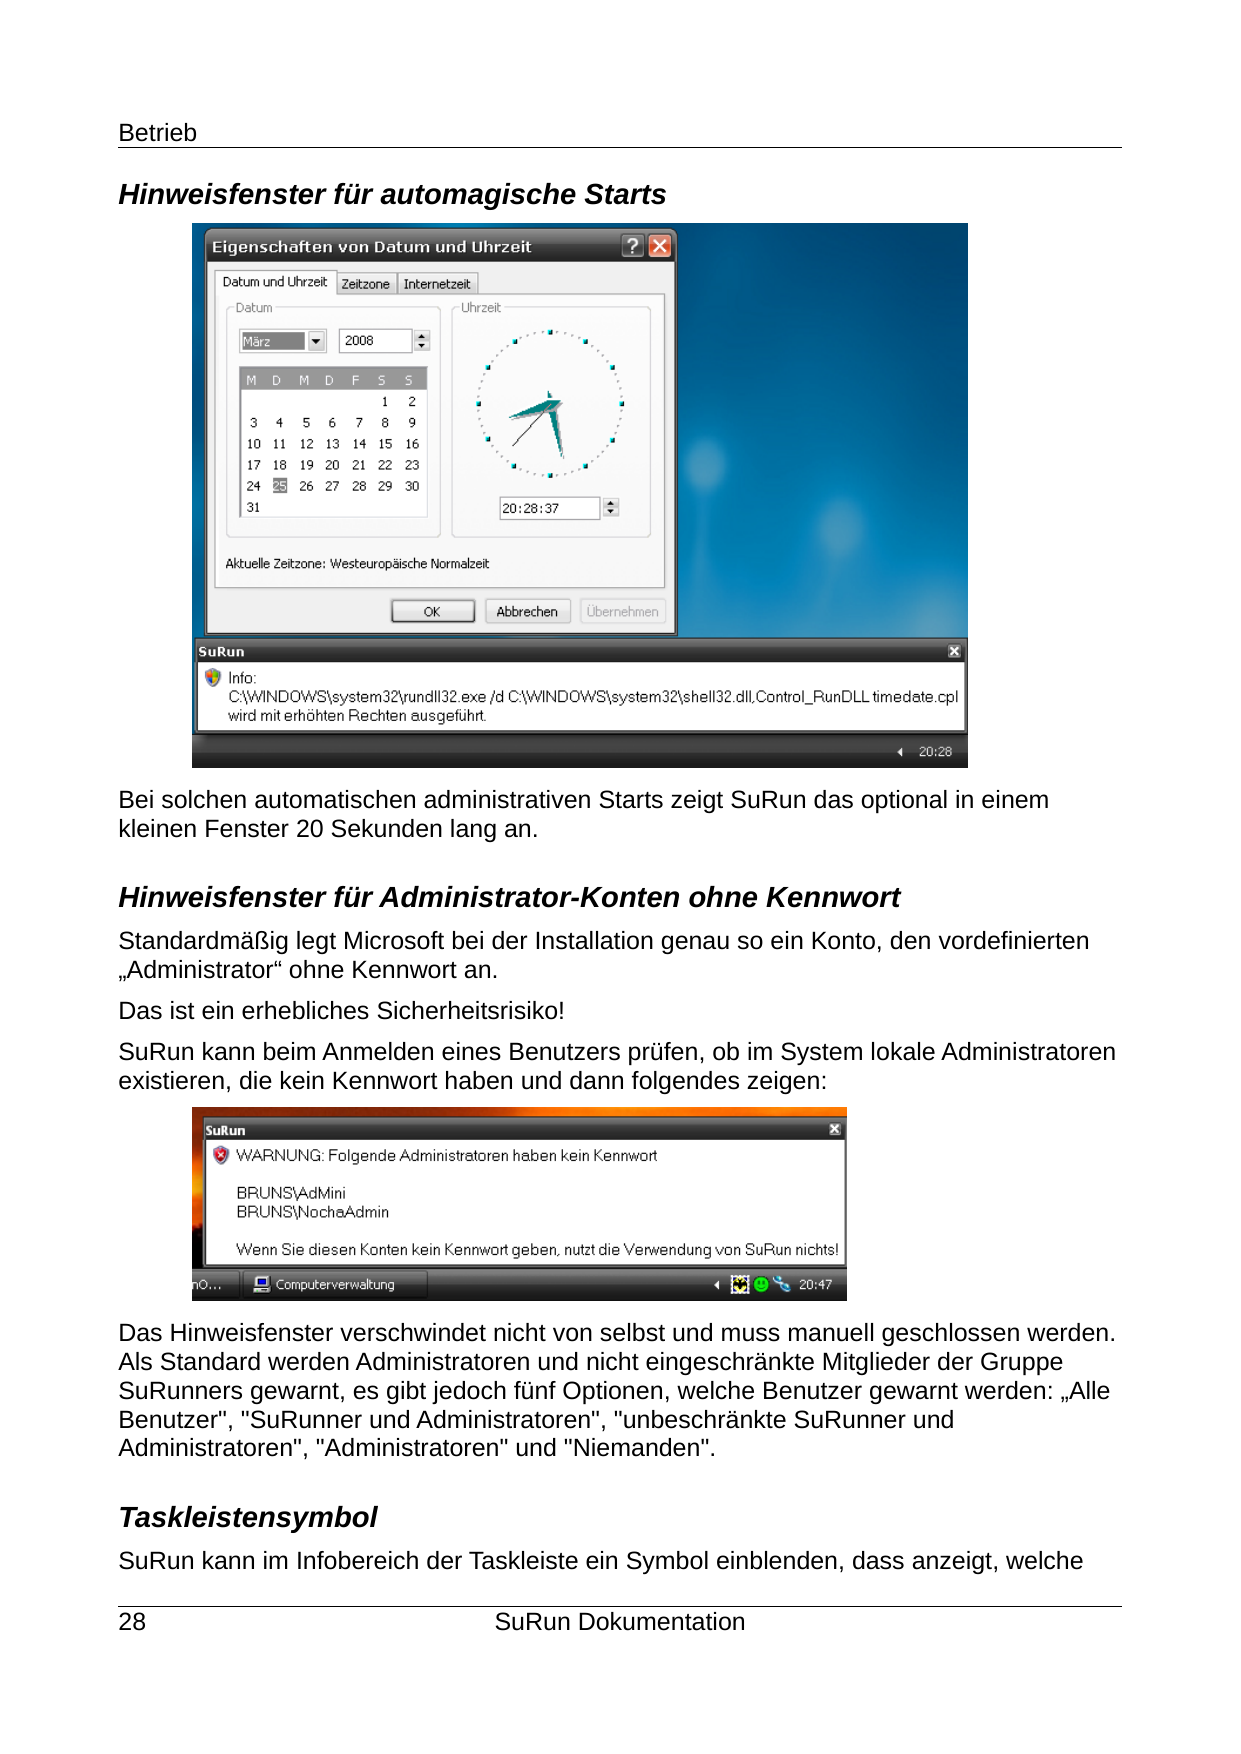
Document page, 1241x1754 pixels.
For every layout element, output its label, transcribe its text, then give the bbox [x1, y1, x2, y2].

text SuRun kann im Infobereich der Taskleiste ein Symbol einblenden, dass anzeigt, welche [118, 1546, 1122, 1574]
picture [827, 335, 837, 339]
picture [694, 335, 702, 341]
text Bei solchen automatischen administrativen Starts zeigt SuRun das optional in einem kleinen Fenster 20 Sekunden lang an. [118, 785, 1122, 843]
picture [192, 1107, 847, 1301]
picture [710, 316, 721, 321]
picture [922, 389, 935, 406]
picture [684, 439, 726, 501]
picture [739, 258, 744, 288]
text Das Hinweisfenster verschwindet nicht von selbst und muss manuell geschlossen werden. Als Standard werden Administratoren und nicht eingeschränkte Mitglieder der Gruppe SuRunners gewarnt, es gibt jedoch fünf Optionen, welche Benutzer gewarnt werden: „Alle Benutzer", "SuRunner und Administratoren", "unbeschränkte SuRunner und Administratoren", "Administratoren" und "Niemanden". [118, 1318, 1122, 1462]
picture [192, 223, 968, 768]
text Standardmäßig legt Microsoft bei der Installation genau so ein Konto, den vordefinierten „Administrator“ ohne Kennwort an. [118, 926, 1122, 984]
picture [834, 318, 850, 326]
subtitle Hinweisfenster für automagische Starts [118, 177, 1122, 211]
text Das ist ein erhebliches Sicherheitsrisiko! [118, 996, 1122, 1025]
text SuRun kann beim Anmelden eines Benutzers prüfen, ob im System lokale Administratoren existieren, die kein Kennwort haben und dann folgendes zeigen: [118, 1037, 1122, 1095]
picture [811, 314, 820, 321]
picture [711, 329, 720, 335]
subtitle Hinweisfenster für Administrator-Konten ohne Kennwort [118, 880, 1122, 914]
subtitle Taskleistensymbol [118, 1499, 1122, 1533]
picture [872, 343, 881, 348]
picture [734, 331, 756, 335]
picture [959, 434, 968, 449]
picture [738, 270, 773, 318]
